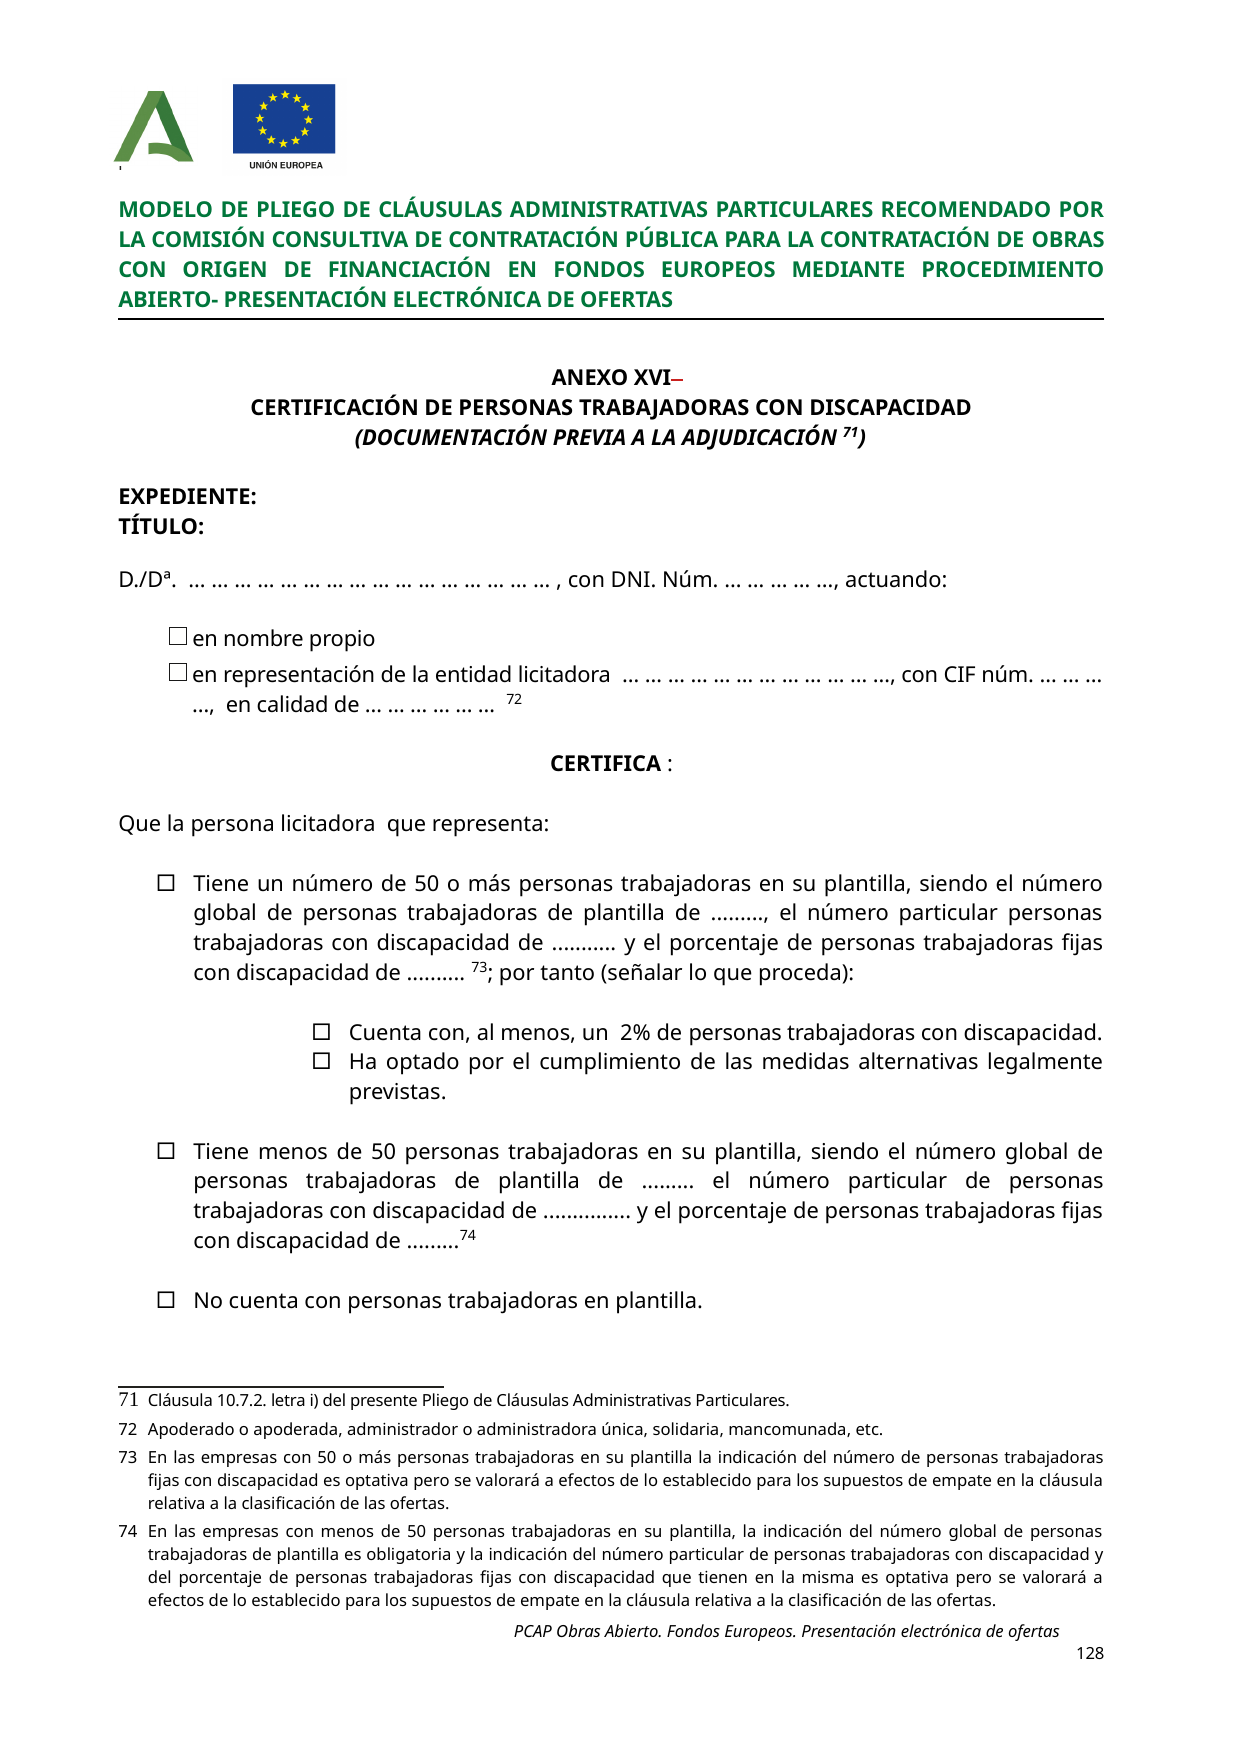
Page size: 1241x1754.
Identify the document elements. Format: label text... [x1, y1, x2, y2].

list Cuenta con, al menos, un 2% de personas trabajadoras con discapacidad. [311, 1017, 1104, 1046]
text en representación de la entidad licitadora … … … … … … … … … … … …, con CIF núm. … … … …, en calidad de … … … … … … [192, 659, 1104, 719]
text TÍTULO: [118, 511, 1104, 541]
text MODELO DE PLIEGO DE CLÁUSULAS ADMINISTRATIVAS PARTICULARES RECOMENDADO POR LA COMISIÓN CONSULTIVA DE CONTRATACIÓN PÚBLICA PARA LA CONTRATACIÓN DE OBRAS CON ORIGEN DE FINANCIACIÓN EN FONDOS EUROPEOS MEDIANTE PROCEDIMIENTO ABIERTO- PRESENTACIÓN ELECTRÓNICA DE OFERTAS [118, 194, 1104, 318]
text CERTIFICA : [118, 748, 1104, 778]
text EXPEDIENTE: [118, 481, 1104, 511]
list En las empresas con 50 o más personas trabajadoras en su plantilla la indicación del número de personas trabajadoras fijas con discapacidad es optativa pero se valorará a efectos de lo establecido para los supuestos de empate en la cláusula relativa a la clasificación de las ofertas. [118, 1446, 1104, 1514]
text Apoderado o apoderada, administrador o administradora única, solidaria, mancomunada, etc. [118, 1417, 1104, 1440]
list No cuenta con personas trabajadoras en plantilla. [156, 1285, 1104, 1314]
list Ha optado por el cumplimiento de las medidas alternativas legalmente previstas. [311, 1046, 1104, 1106]
text en nombre propio [192, 623, 1104, 653]
list Tiene menos de 50 personas trabajadoras en su plantilla, siendo el número global de personas trabajadoras de plantilla de ......... el número particular de personas trabajadoras con discapacidad de ............... y el porcentaje de personas trabajadoras fijas con discapacidad de ......... [156, 1136, 1104, 1255]
text Que la persona licitadora que representa: [118, 808, 1104, 838]
text CERTIFICACIÓN DE PERSONAS TRABAJADORAS CON DISCAPACIDAD [118, 392, 1104, 422]
text Cláusula 10.7.2. letra i) del presente Pliego de Cláusulas Administrativas Particulares. [118, 1387, 1104, 1411]
text ANEXO XVI [118, 362, 1104, 392]
list Tiene un número de 50 o más personas trabajadoras en su plantilla, siendo el número global de personas trabajadoras de plantilla de ........., el número particular personas trabajadoras con discapacidad de ........... y el porcentaje de personas trabajadoras fijas con discapacidad de .......... ; por tanto (señalar lo que proceda): [156, 868, 1104, 987]
picture [109, 86, 198, 166]
picture [221, 78, 347, 176]
text D./Dª. … … … … … … … … … … … … … … … … , con DNI. Núm. … … … … …, actuando: [118, 564, 1104, 593]
text (DOCUMENTACIÓN PREVIA A LA ADJUDICACIÓN ) [118, 422, 1104, 452]
list En las empresas con menos de 50 personas trabajadoras en su plantilla, la indicación del número global de personas trabajadoras de plantilla es obligatoria y la indicación del número particular de personas trabajadoras con discapacidad y del porcentaje de personas trabajadoras fijas con discapacidad que tienen en la misma es optativa pero se valorará a efectos de lo establecido para los supuestos de empate en la cláusula relativa a la clasificación de las ofertas. [118, 1520, 1104, 1611]
